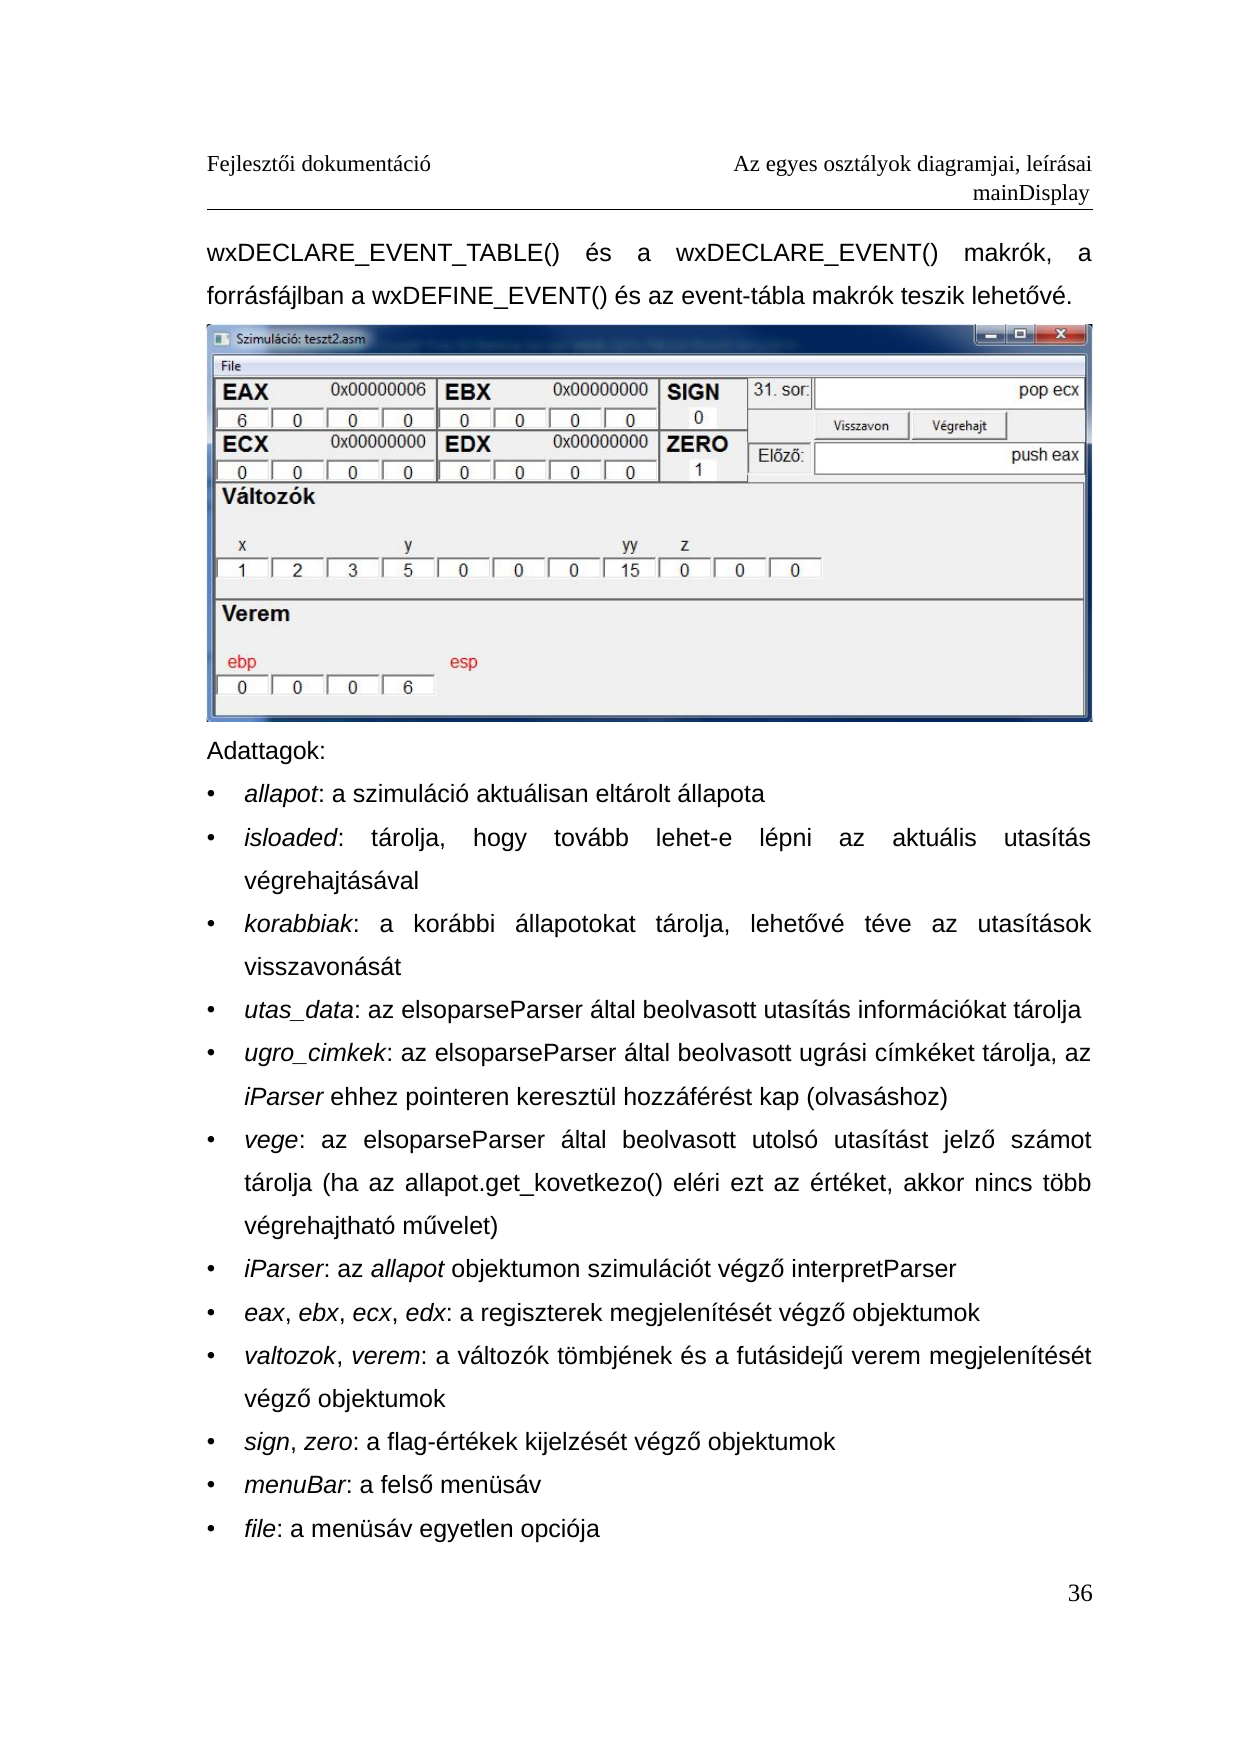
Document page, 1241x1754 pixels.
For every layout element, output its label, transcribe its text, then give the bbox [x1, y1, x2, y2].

text wxDECLARE_EVENT_TABLE() és a wxDECLARE_EVENT() makrók, a forrásfájlban a wxDEFINE_EVENT() és az event-tábla makrók teszik lehetővé. [207, 238, 1093, 310]
list eax, ebx, ecx, edx: a regiszterek megjelenítését végző objektumok [207, 1297, 1093, 1326]
list menuBar: a felső menüsáv [207, 1470, 1093, 1499]
list utas_data: az elsoparseParser által beolvasott utasítás információkat tárolja [207, 995, 1093, 1024]
text Adattagok: [207, 722, 1093, 765]
picture [206, 324, 1093, 722]
list allapot: a szimuláció aktuálisan eltárolt állapota [207, 779, 1093, 808]
list ugro_cimkek: az elsoparseParser által beolvasott ugrási címkéket tárolja, az iParser ehhez pointeren keresztül hozzáférést kap (olvasáshoz) [207, 1038, 1093, 1110]
list isloaded: tárolja, hogy tovább lehet-e lépni az aktuális utasítás végrehajtásával [207, 822, 1093, 894]
list sign, zero: a flag-értékek kijelzését végző objektumok [207, 1427, 1093, 1456]
list korabbiak: a korábbi állapotokat tárolja, lehetővé téve az utasítások visszavonását [207, 909, 1093, 981]
list iParser: az allapot objektumon szimulációt végző interpretParser [207, 1254, 1093, 1283]
list valtozok, verem: a változók tömbjének és a futásidejű verem megjelenítését végző objektumok [207, 1341, 1093, 1413]
list vege: az elsoparseParser által beolvasott utolsó utasítást jelző számot tárolja (ha az allapot.get_kovetkezo() eléri ezt az értéket, akkor nincs több végrehajtható művelet) [207, 1125, 1093, 1240]
list file: a menüsáv egyetlen opciója [207, 1513, 1093, 1542]
